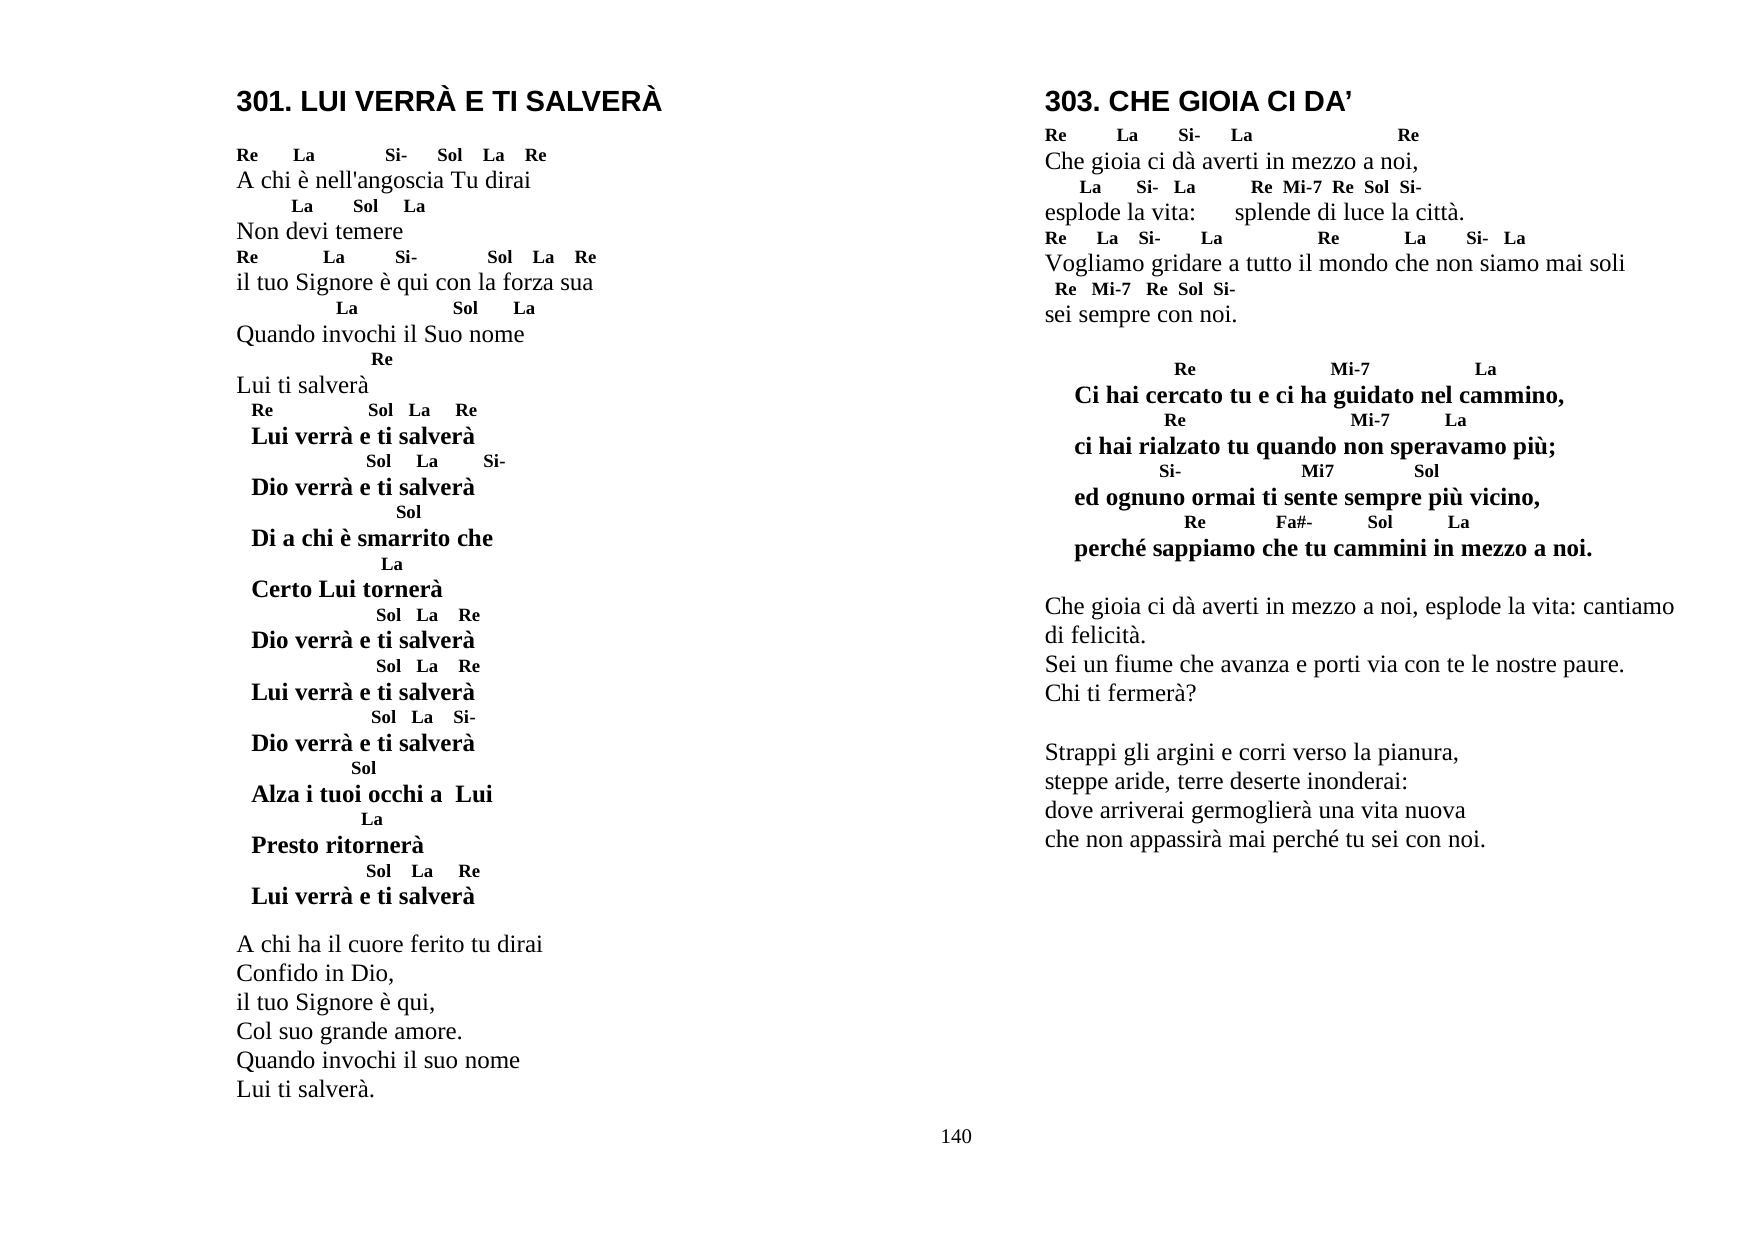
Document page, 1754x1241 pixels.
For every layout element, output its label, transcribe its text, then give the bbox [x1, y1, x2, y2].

text Lui verrà e ti salverà [251, 676, 867, 706]
text Ci hai cercato tu e ci ha guidato nel cammino, [1074, 379, 1708, 409]
text La Sol La [236, 194, 867, 216]
text ed ognuno ormai ti sente sempre più vicino, [1074, 482, 1708, 511]
text Re La Si- Sol La Re [236, 143, 867, 165]
text Lui ti salverà. [236, 1074, 867, 1103]
text Sol La Si- [236, 706, 867, 728]
text Alza i tuoi occhi a Lui [251, 779, 867, 808]
text Dio verrà e ti salverà [251, 728, 867, 757]
text Lui verrà e ti salverà [251, 881, 867, 910]
text Dio verrà e ti salverà [251, 472, 867, 501]
text Re Mi-7 La [1074, 357, 1676, 379]
text Re La Si- La Re La Si- La [1044, 226, 1676, 248]
text perché sappiamo che tu cammini in mezzo a noi. [1074, 533, 1708, 562]
text Re Mi-7 Re Sol Si- [1044, 277, 1676, 299]
text Di a chi è smarrito che [251, 523, 867, 552]
text sei sempre con noi. [1044, 299, 1676, 328]
text steppe aride, terre deserte inonderai: [1044, 766, 1676, 794]
text Non devi temere [236, 216, 867, 245]
text Re La Si- Sol La Re [236, 245, 867, 267]
text Quando invochi il Suo nome [236, 318, 867, 347]
text La Si- La Re Mi-7 Re Sol Si- [1044, 175, 1676, 197]
text A chi è nell'angoscia Tu dirai [236, 165, 867, 194]
text Dio verrà e ti salverà [251, 625, 867, 654]
text Che gioia ci dà averti in mezzo a noi, [1044, 146, 1676, 175]
text Presto ritornerà [251, 830, 867, 859]
text La [236, 808, 867, 830]
text La [236, 552, 867, 574]
text esplode la vita: splende di luce la città. [1044, 197, 1676, 226]
text Confido in Dio, [236, 958, 867, 987]
text Sol [236, 501, 867, 523]
text il tuo Signore è qui, [236, 987, 867, 1016]
text Col suo grande amore. [236, 1016, 867, 1045]
text Sol La Re [236, 859, 867, 881]
text che non appassirà mai perché tu sei con noi. [1044, 824, 1676, 853]
text il tuo Signore è qui con la forza sua [236, 267, 867, 296]
text La Sol La [236, 296, 867, 318]
text Re Sol La Re [236, 399, 867, 421]
text Certo Lui tornerà [251, 574, 867, 603]
text Lui verrà e ti salverà [251, 421, 867, 450]
text Quando invochi il suo nome [236, 1045, 867, 1074]
subtitle 301. LUI VERRÀ E TI SALVERÀ [236, 84, 867, 118]
text A chi ha il cuore ferito tu dirai [236, 929, 867, 958]
text Sol La Re [236, 603, 867, 625]
text Sol La Si- [236, 450, 867, 472]
text Sol [236, 757, 867, 779]
text Re La Si- La Re [1044, 124, 1676, 146]
text Lui ti salverà [236, 369, 867, 399]
text Re Mi-7 La [1074, 409, 1676, 431]
subtitle 303. CHE GIOIA CI DA’ [1044, 84, 1676, 118]
text Re Fa#- Sol La [1074, 511, 1676, 533]
text Sol La Re [236, 654, 867, 676]
text Che gioia ci dà averti in mezzo a noi, esplode la vita: cantiamo di felicità. [1044, 591, 1676, 649]
text dove arriverai germoglierà una vita nuova [1044, 794, 1676, 824]
text Vogliamo gridare a tutto il mondo che non siamo mai soli [1044, 248, 1676, 277]
text Strappi gli argini e corri verso la pianura, [1044, 736, 1676, 766]
text ci hai rialzato tu quando non speravamo più; [1074, 431, 1708, 460]
text Si- Mi7 Sol [1074, 460, 1676, 482]
text Sei un fiume che avanza e porti via con te le nostre paure. [1044, 649, 1676, 678]
text Chi ti fermerà? [1044, 678, 1676, 707]
text Re [236, 347, 867, 369]
